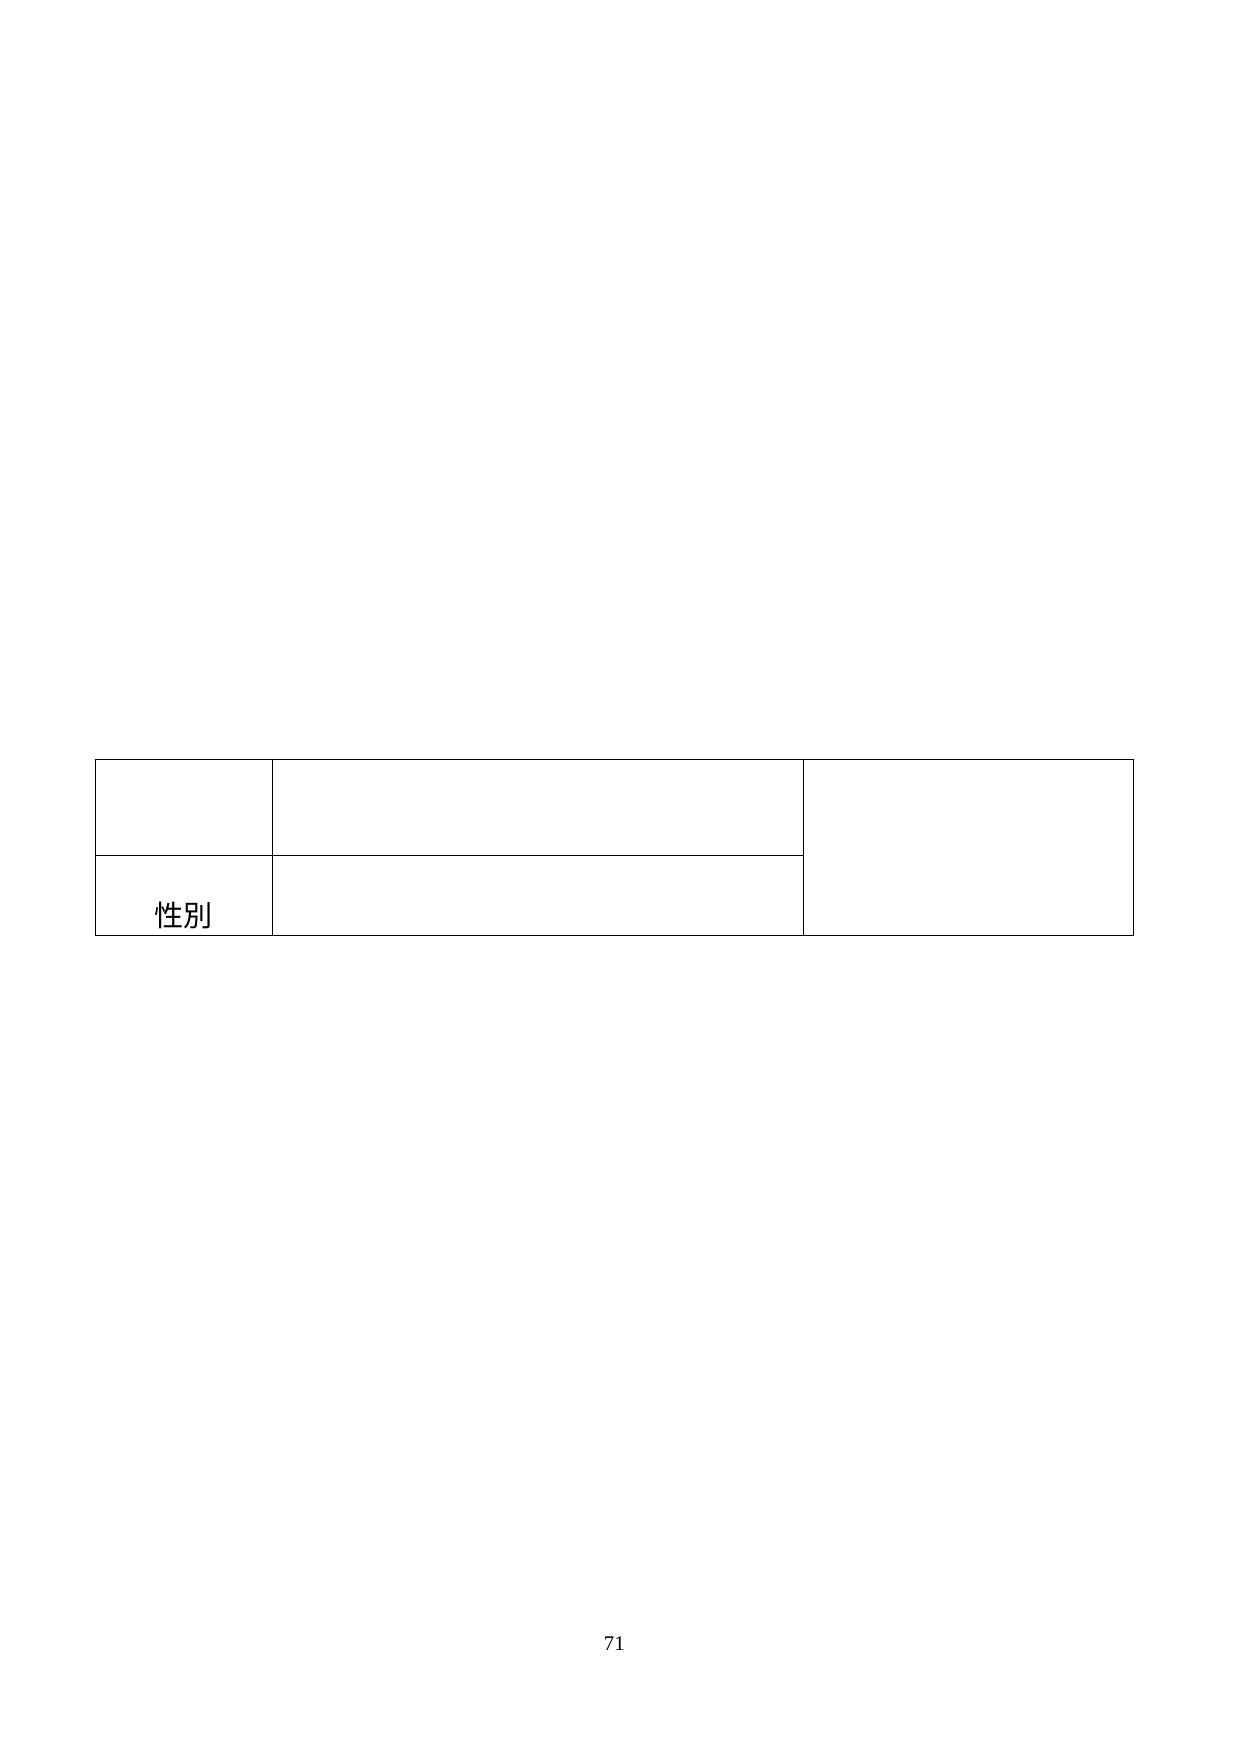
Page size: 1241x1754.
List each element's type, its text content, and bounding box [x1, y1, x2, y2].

table_cell 性別 [96, 856, 272, 935]
table_header [804, 760, 1133, 935]
table_cell [273, 856, 803, 935]
table_cell [96, 760, 272, 855]
table_cell [273, 760, 803, 855]
